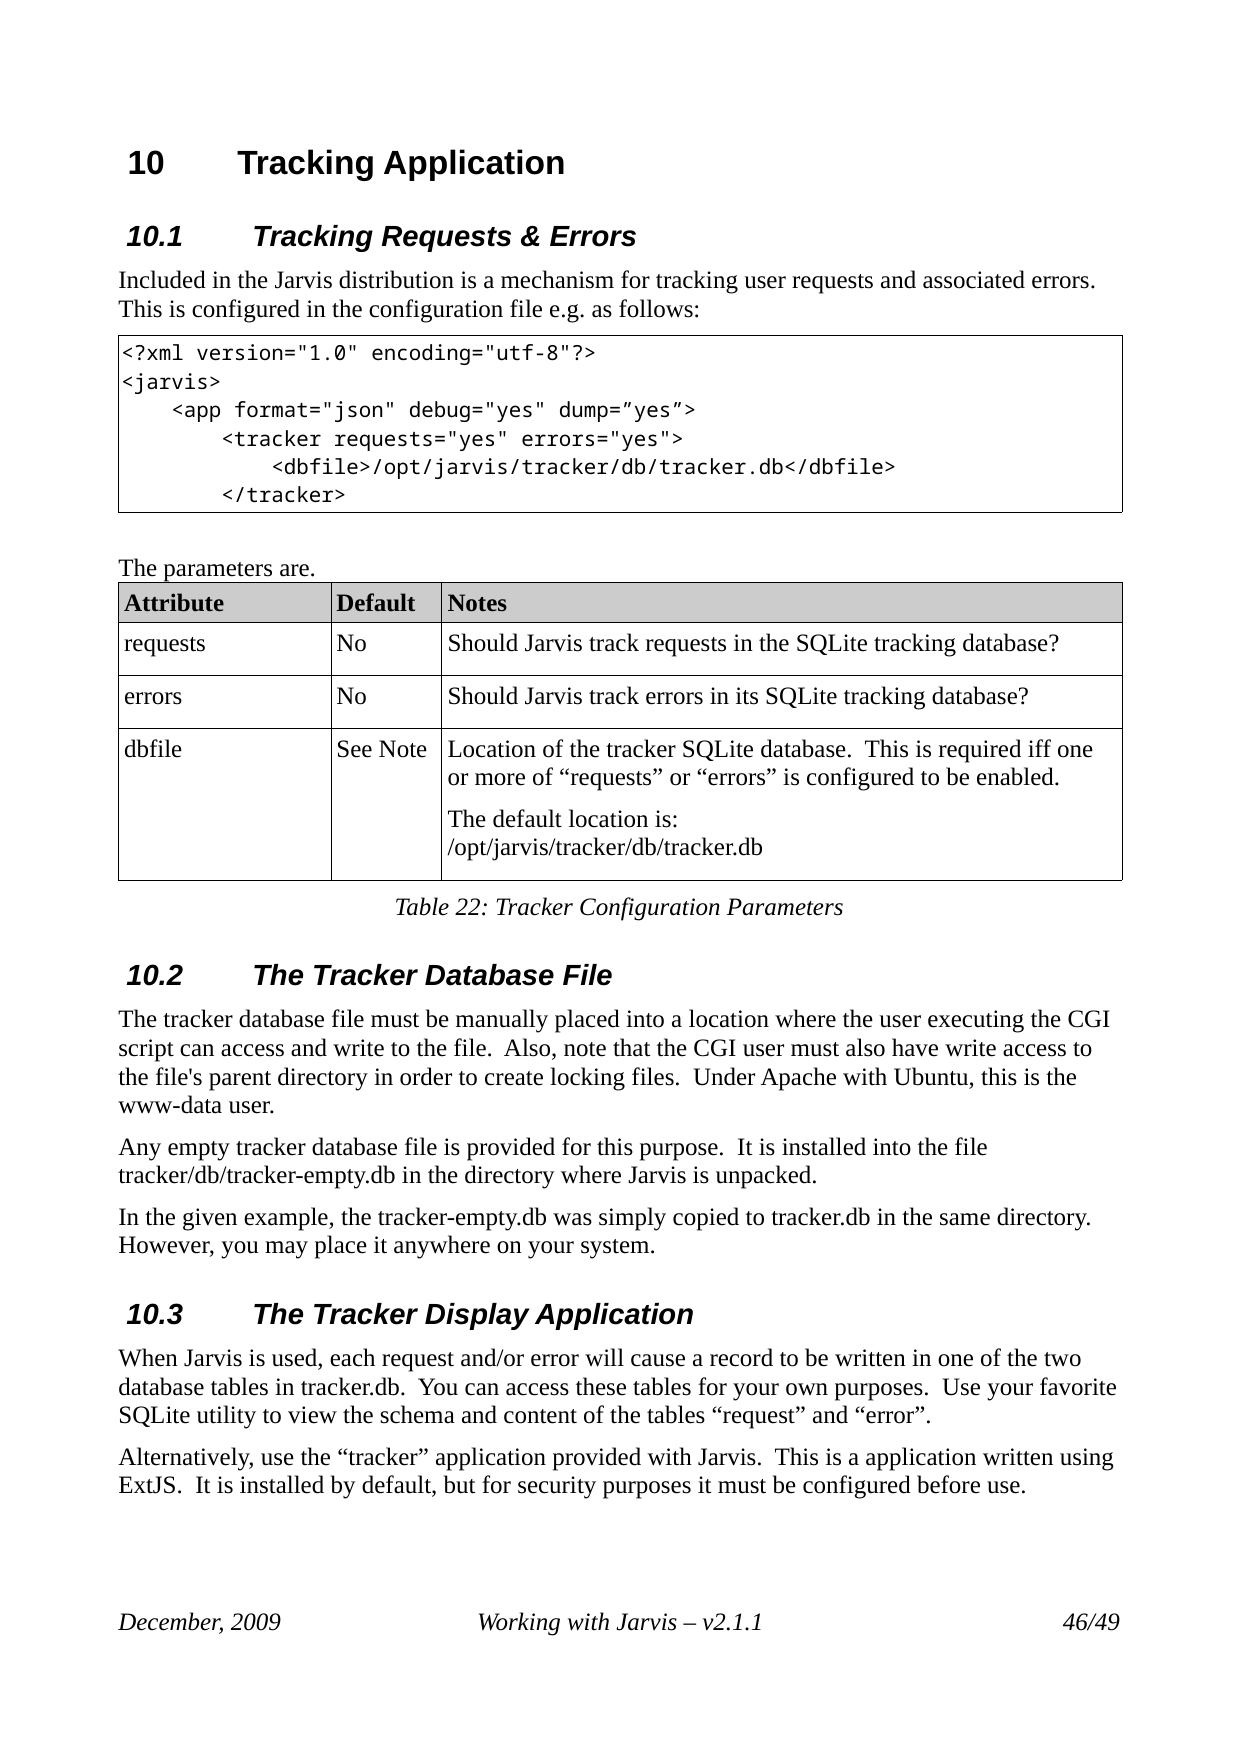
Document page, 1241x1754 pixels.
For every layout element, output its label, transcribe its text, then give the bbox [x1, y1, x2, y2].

subtitle Tracking Application [118, 143, 1122, 182]
text <dbfile>/opt/jarvis/tracker/db/tracker.db</dbfile> [119, 449, 1122, 477]
table_cell Should Jarvis track errors in its SQLite tracking database? [442, 676, 1122, 728]
text In the given example, the tracker-empty.db was simply copied to tracker.db in the same directory. However, you may place it anywhere on your system. [118, 1202, 1122, 1259]
text Any empty tracker database file is provided for this purpose. It is installed into the file tracker/db/tracker-empty.db in the directory where Jarvis is unpacked. [118, 1132, 1122, 1189]
table_cell No [332, 623, 441, 675]
text Alternatively, use the “tracker” application provided with Jarvis. This is a application written using ExtJS. It is installed by default, but for security purposes it must be configured before use. [118, 1442, 1122, 1499]
table_cell dbfile [119, 729, 331, 879]
table_cell Should Jarvis track requests in the SQLite tracking database? [442, 623, 1122, 675]
text Table 22: Tracker Configuration Parameters [118, 892, 1122, 921]
text The tracker database file must be manually placed into a location where the user executing the CGI script can access and write to the file. Also, note that the CGI user must also have write access to the file's parent directory in order to create locking files. Under Apache with Ubuntu, this is the www-data user. [118, 1004, 1122, 1119]
text <app format="json" debug="yes" dump=”yes”> [119, 392, 1122, 421]
table_cell Location of the tracker SQLite database. This is required iff one or more of “requests” or “errors” is configured to be enabled. The default location is: /opt/jarvis/tracker/db/tracker.db [442, 729, 1122, 879]
text <?xml version="1.0" encoding="utf-8"?> [119, 336, 1122, 364]
table_cell requests [119, 623, 331, 675]
text Included in the Jarvis distribution is a mechanism for tracking user requests and associated errors. This is configured in the configuration file e.g. as follows: [118, 265, 1122, 323]
table_header Default [332, 583, 441, 622]
table_cell No [332, 676, 441, 728]
text When Jarvis is used, each request and/or error will cause a record to be written in one of the two database tables in tracker.db. You can access these tables for your own purposes. Use your favorite SQLite utility to view the schema and content of the tables “request” and “error”. [118, 1343, 1122, 1429]
text <jarvis> [119, 364, 1122, 392]
table_header Notes [442, 583, 1122, 622]
subtitle The Tracker Database File [118, 958, 1122, 992]
text </tracker> [119, 477, 1122, 512]
subtitle Tracking Requests & Errors [118, 219, 1122, 253]
text The parameters are. [118, 553, 1122, 582]
table_cell errors [119, 676, 331, 728]
subtitle The Tracker Display Application [118, 1297, 1122, 1330]
text <tracker requests="yes" errors="yes"> [119, 421, 1122, 449]
table_cell See Note [332, 729, 441, 879]
table_header Attribute [119, 583, 331, 622]
